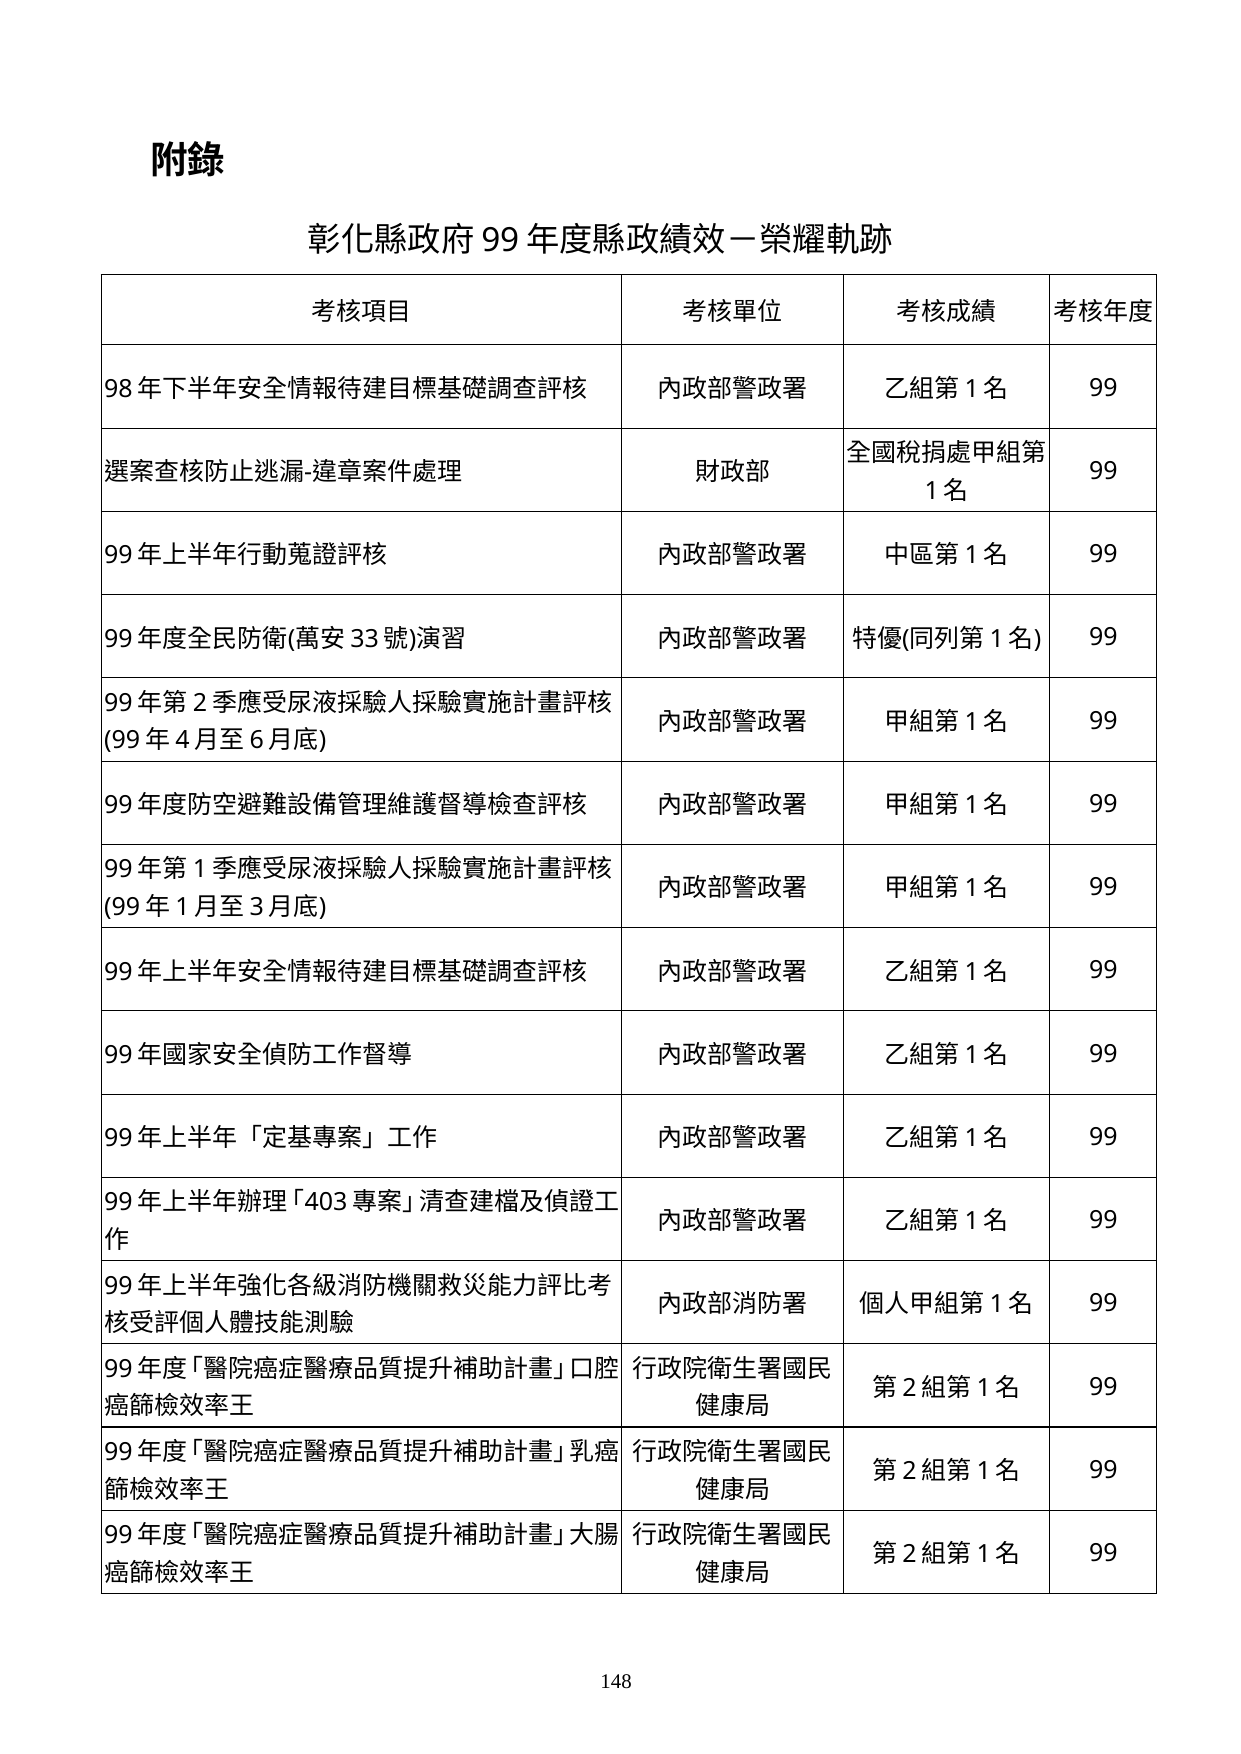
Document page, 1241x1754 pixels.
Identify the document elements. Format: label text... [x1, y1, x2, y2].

table_cell 99 [1050, 1095, 1156, 1177]
table_cell 99年度全民防衛(萬安33號)演習 [102, 595, 621, 677]
table_cell 乙組第1名 [844, 1095, 1049, 1177]
table_cell 行政院衛生署國民健康局 [622, 1344, 843, 1426]
table_cell 行政院衛生署國民健康局 [622, 1428, 843, 1509]
table_cell 財政部 [622, 429, 843, 511]
table_cell 99 [1050, 1428, 1156, 1509]
table_cell 99年度「醫院癌症醫療品質提升補助計畫」大腸癌篩檢效率王 [102, 1511, 621, 1593]
table_cell 99 [1050, 1511, 1156, 1593]
table_cell 99年度「醫院癌症醫療品質提升補助計畫」乳癌篩檢效率王 [102, 1428, 621, 1509]
table_cell 99年度防空避難設備管理維護督導檢查評核 [102, 762, 621, 844]
table_cell 內政部警政署 [622, 1011, 843, 1093]
table_cell 行政院衛生署國民健康局 [622, 1511, 843, 1593]
table_cell 內政部警政署 [622, 845, 843, 927]
table_cell 99年上半年行動蒐證評核 [102, 512, 621, 594]
table_cell 99年度「醫院癌症醫療品質提升補助計畫」口腔癌篩檢效率王 [102, 1344, 621, 1426]
table_cell 99 [1050, 512, 1156, 594]
table_cell 99年上半年「定基專案」工作 [102, 1095, 621, 1177]
table_cell 99 [1050, 595, 1156, 677]
table_cell 內政部警政署 [622, 512, 843, 594]
table_cell 99年第1季應受尿液採驗人採驗實施計畫評核(99年1月至3月底) [102, 845, 621, 927]
table_cell 特優(同列第1名) [844, 595, 1049, 677]
table_cell 99 [1050, 1178, 1156, 1260]
table_cell 99年第2季應受尿液採驗人採驗實施計畫評核(99年4月至6月底) [102, 678, 621, 761]
table_cell 99 [1050, 762, 1156, 844]
table_cell 99 [1050, 1344, 1156, 1426]
table_cell 第2組第1名 [844, 1511, 1049, 1593]
table_header 考核單位 [622, 275, 843, 344]
table_cell 內政部消防署 [622, 1261, 843, 1343]
table_cell 98年下半年安全情報待建目標基礎調查評核 [102, 345, 621, 428]
table_cell 99年國家安全偵防工作督導 [102, 1011, 621, 1093]
table_header 考核成績 [844, 275, 1049, 344]
table_cell 內政部警政署 [622, 678, 843, 761]
table_cell 甲組第1名 [844, 678, 1049, 761]
table_cell 乙組第1名 [844, 928, 1049, 1010]
table_cell 甲組第1名 [844, 845, 1049, 927]
table_cell 甲組第1名 [844, 762, 1049, 844]
table_cell 選案查核防止逃漏-違章案件處理 [102, 429, 621, 511]
table_cell 99年上半年辦理「403專案」清查建檔及偵證工作 [102, 1178, 621, 1260]
table_cell 第2組第1名 [844, 1428, 1049, 1509]
table_header 考核年度 [1050, 275, 1156, 344]
table_cell 99 [1050, 345, 1156, 428]
table_cell 乙組第1名 [844, 1178, 1049, 1260]
table_header 考核項目 [102, 275, 621, 344]
table_cell 內政部警政署 [622, 1095, 843, 1177]
table_cell 內政部警政署 [622, 595, 843, 677]
table_cell 99 [1050, 429, 1156, 511]
table_cell 內政部警政署 [622, 762, 843, 844]
table_cell 乙組第1名 [844, 345, 1049, 428]
table_cell 第2組第1名 [844, 1344, 1049, 1426]
text 附錄 [150, 120, 1106, 195]
table_cell 99 [1050, 1261, 1156, 1343]
table_cell 全國稅捐處甲組第1名 [844, 429, 1049, 511]
table_cell 99 [1050, 1011, 1156, 1093]
text 彰化縣政府99年度縣政績效－榮耀軌跡 [94, 199, 1106, 274]
table_cell 99年上半年強化各級消防機關救災能力評比考核受評個人體技能測驗 [102, 1261, 621, 1343]
table_cell 中區第1名 [844, 512, 1049, 594]
table_cell 內政部警政署 [622, 928, 843, 1010]
table_cell 99 [1050, 845, 1156, 927]
table_cell 乙組第1名 [844, 1011, 1049, 1093]
table_cell 內政部警政署 [622, 1178, 843, 1260]
table_cell 99 [1050, 678, 1156, 761]
table_cell 99 [1050, 928, 1156, 1010]
table_cell 99年上半年安全情報待建目標基礎調查評核 [102, 928, 621, 1010]
table_cell 內政部警政署 [622, 345, 843, 428]
table_cell 個人甲組第1名 [844, 1261, 1049, 1343]
